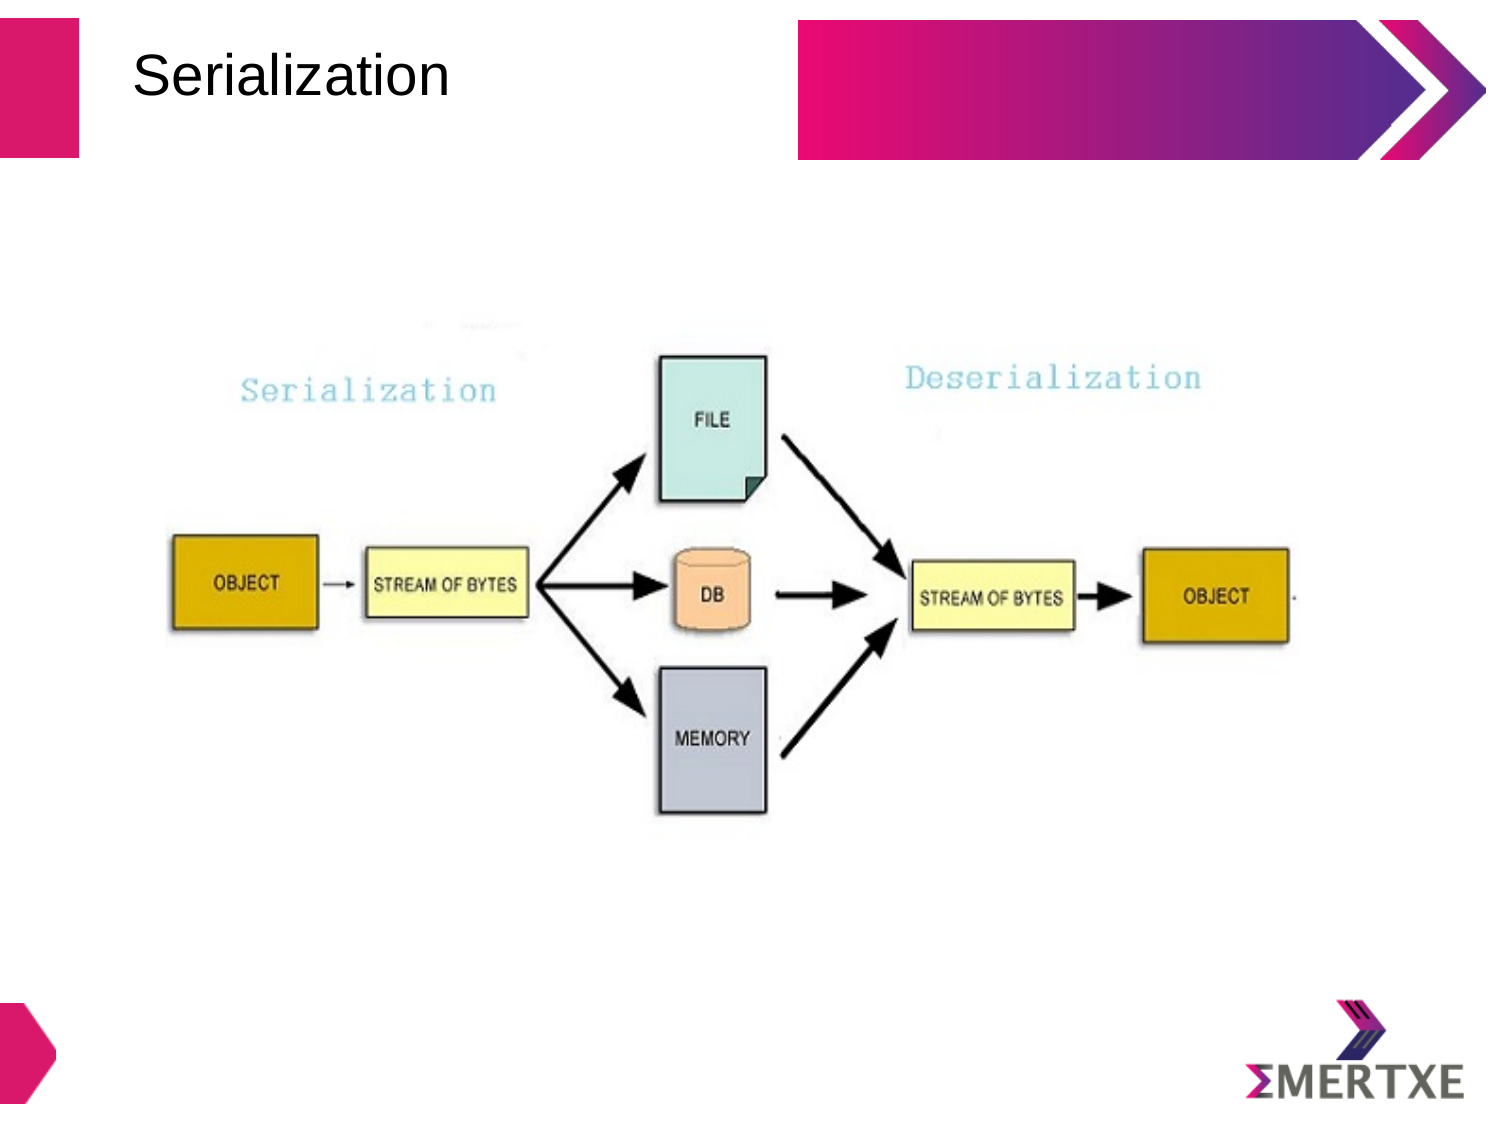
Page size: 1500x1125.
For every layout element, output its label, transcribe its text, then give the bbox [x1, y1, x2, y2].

picture [1245, 996, 1465, 1099]
picture [798, 20, 1486, 160]
picture [165, 313, 1300, 863]
text_box Serialization [118, 35, 745, 158]
